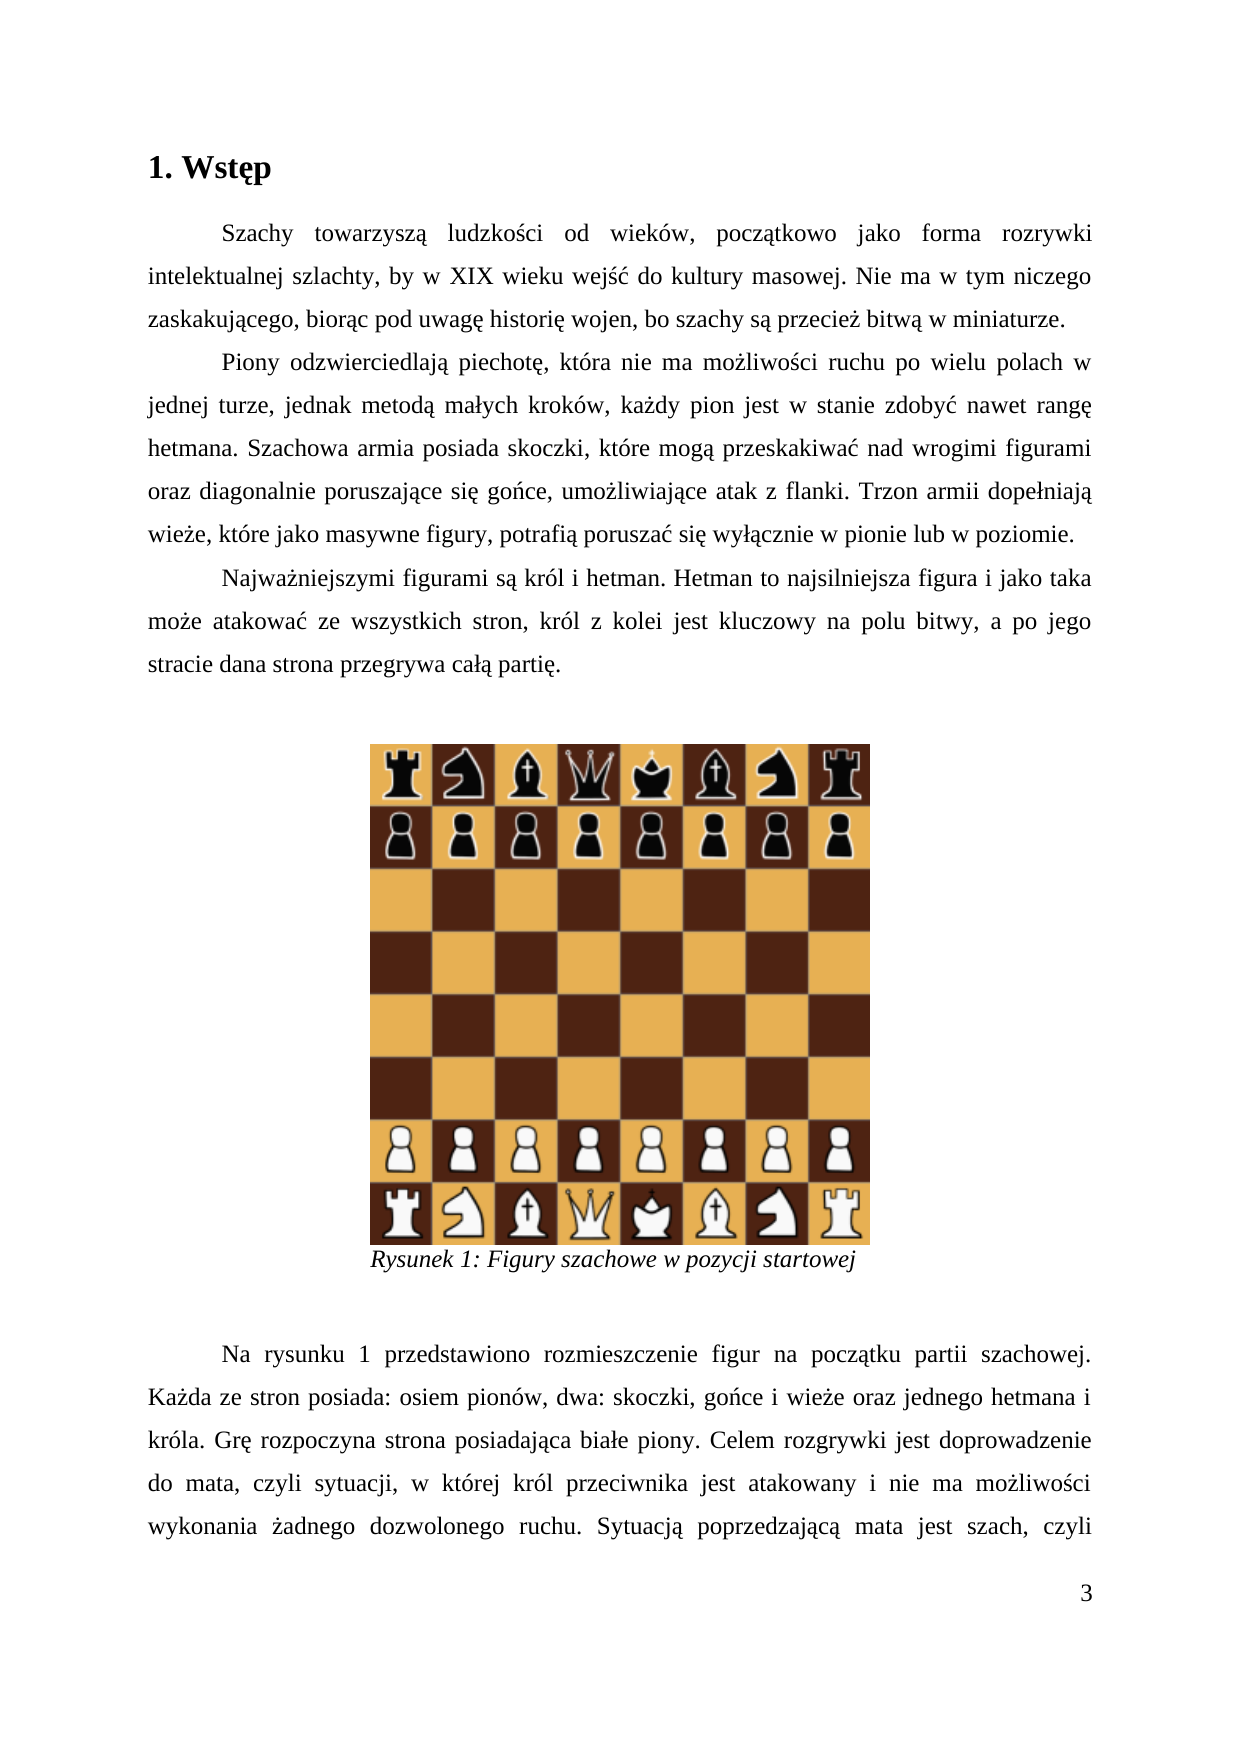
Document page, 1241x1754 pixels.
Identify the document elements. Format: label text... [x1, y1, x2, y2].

text Szachy towarzyszą ludzkości od wieków, początkowo jako forma rozrywki intelektualnej szlachty, by w XIX wieku wejść do kultury masowej. Nie ma w tym niczego zaskakującego, biorąc pod uwagę historię wojen, bo szachy są przecież bitwą w miniaturze. [148, 218, 1092, 333]
text Na rysunku 1 przedstawiono rozmieszczenie figur na początku partii szachowej. Każda ze stron posiada: osiem pionów, dwa: skoczki, gońce i wieże oraz jednego hetmana i króla. Grę rozpoczyna strona posiadająca białe piony. Celem rozgrywki jest doprowadzenie do mata, czyli sytuacji, w której król przeciwnika jest atakowany i nie ma możliwości wykonania żadnego dozwolonego ruchu. Sytuacją poprzedzającą mata jest szach, czyli [148, 1339, 1092, 1540]
subtitle 1. Wstęp [148, 148, 1092, 186]
text Piony odzwierciedlają piechotę, która nie ma możliwości ruchu po wielu polach w jednej turze, jednak metodą małych kroków, każdy pion jest w stanie zdobyć nawet rangę hetmana. Szachowa armia posiada skoczki, które mogą przeskakiwać nad wrogimi figurami oraz diagonalnie poruszające się gońce, umożliwiające atak z flanki. Trzon armii dopełniają wieże, które jako masywne figury, potrafią poruszać się wyłącznie w pionie lub w poziomie. [148, 347, 1092, 548]
picture [370, 744, 870, 1245]
text Rysunek 1: Figury szachowe w pozycji startowej [370, 1245, 870, 1273]
text Najważniejszymi figurami są król i hetman. Hetman to najsilniejsza figura i jako taka może atakować ze wszystkich stron, król z kolei jest kluczowy na polu bitwy, a po jego stracie dana strona przegrywa całą partię. [148, 563, 1092, 678]
